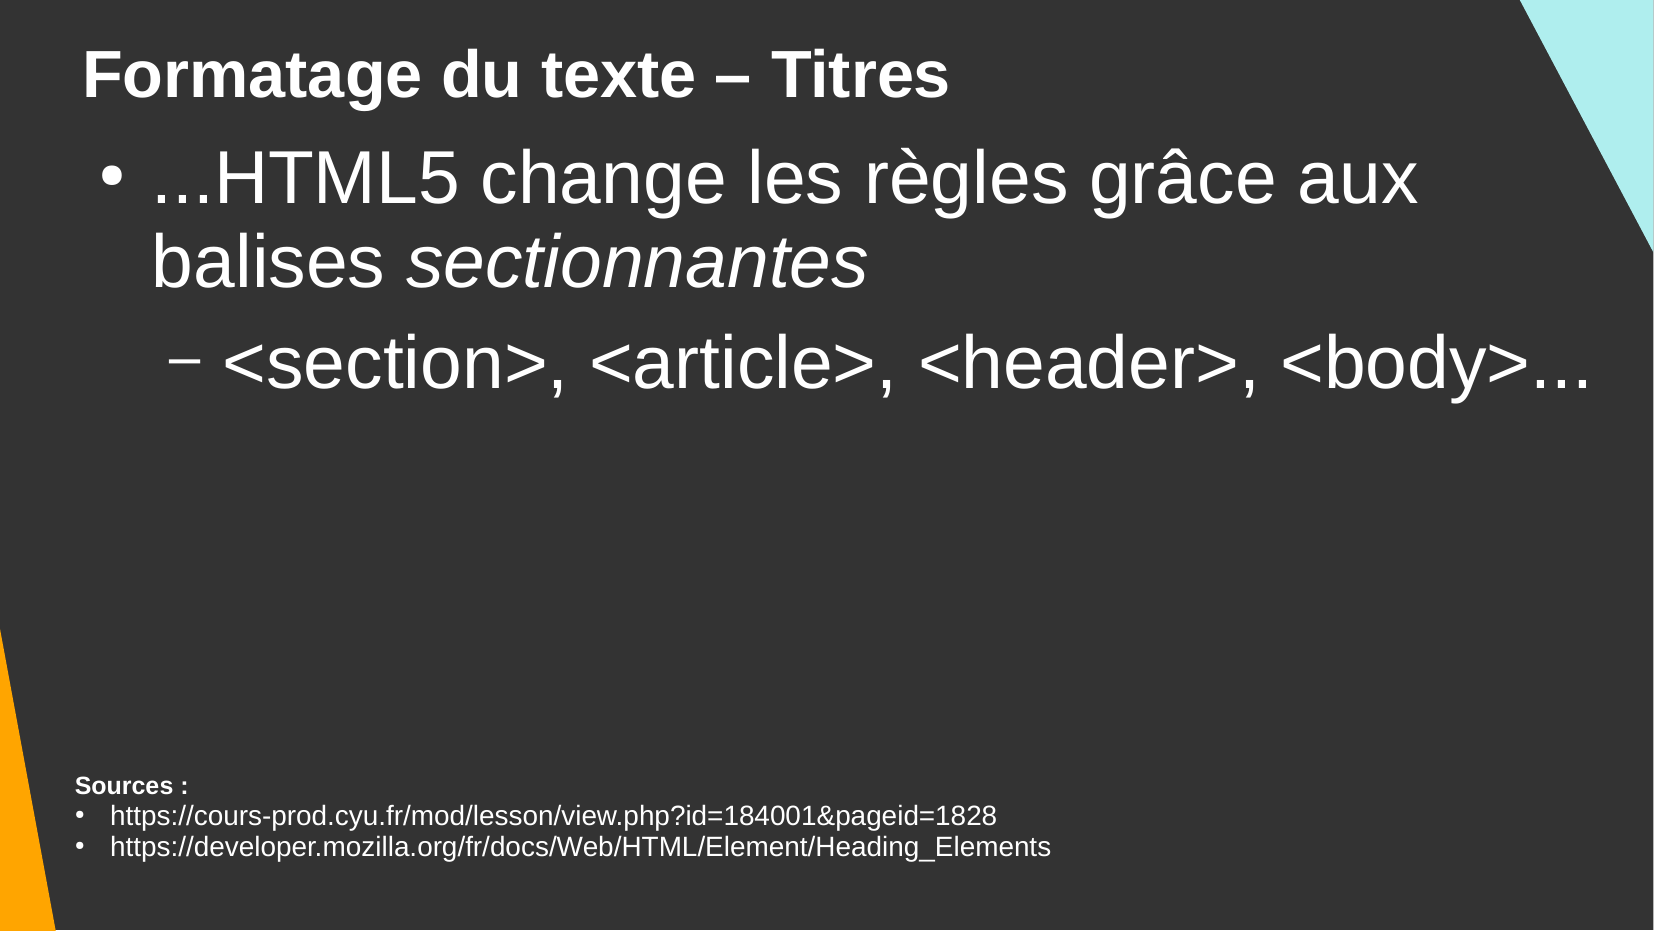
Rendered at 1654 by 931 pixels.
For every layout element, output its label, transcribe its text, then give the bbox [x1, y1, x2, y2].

list ...HTML5 change les règles grâce aux balises sectionnantes <section>, <article>, <header>, <body>... [80, 135, 1605, 756]
title Formatage du texte – Titres [82, 37, 1571, 114]
text_box [1519, 0, 1654, 254]
text_box [0, 628, 56, 931]
text_box Sources : https://cours-prod.cyu.fr/mod/lesson/view.php?id=184001&pageid=1828 https://developer.mozilla.org/fr/docs/Web/HTML/Element/Heading_Elements [60, 764, 1546, 920]
